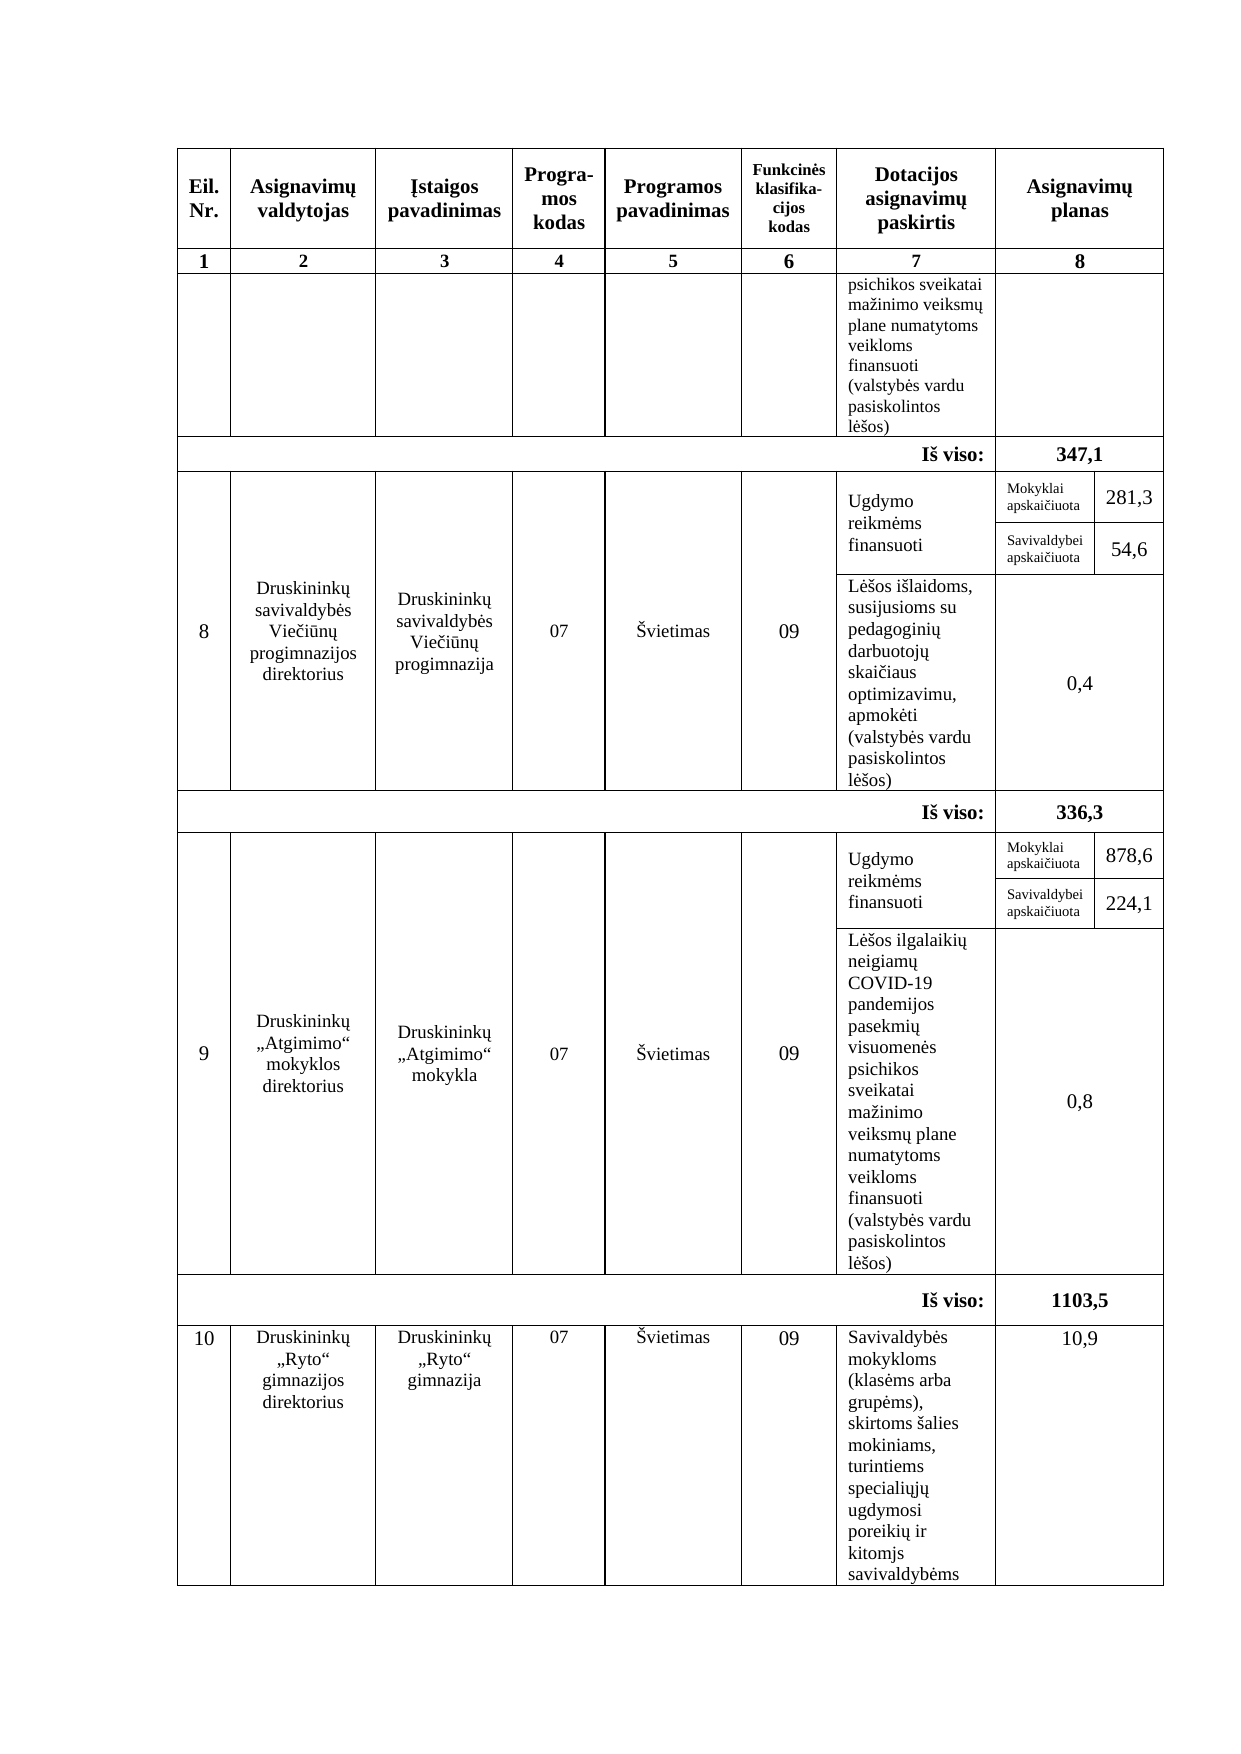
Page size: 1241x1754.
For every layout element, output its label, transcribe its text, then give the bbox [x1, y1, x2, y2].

table_cell [1164, 436, 1187, 471]
table_cell 281,3 [1095, 472, 1163, 522]
table_cell 1 [178, 249, 230, 273]
table_header Dotacijos asignavimų paskirtis [837, 149, 995, 248]
table_cell Švietimas [606, 1326, 741, 1585]
table_cell 336,3 [996, 791, 1163, 832]
table_cell 7 [837, 249, 995, 273]
table_cell 10,9 [996, 1326, 1163, 1585]
table_header Asignavimų planas [996, 149, 1163, 248]
table_cell 09 [742, 1326, 836, 1585]
table_cell 09 [742, 472, 836, 790]
table_cell [1164, 471, 1187, 522]
table_cell [1164, 248, 1187, 273]
table_cell Švietimas [606, 472, 741, 790]
table_cell 878,6 [1095, 833, 1163, 877]
table_cell 0,4 [996, 575, 1163, 790]
table_cell Lėšos ilgalaikių neigiamų COVID-19 pandemijos pasekmių visuomenės psichikos sveikatai mažinimo veiksmų plane numatytoms veikloms finansuoti (valstybės vardu pasiskolintos lėšos) [837, 929, 995, 1273]
table_cell Druskininkų savivaldybės Viečiūnų progimnazijos direktorius [231, 472, 375, 790]
table_cell [1164, 273, 1187, 436]
table_cell [742, 274, 836, 436]
table_header Eil. Nr. [178, 149, 230, 248]
table_cell [1164, 928, 1187, 1273]
table_cell Savivaldybės mokykloms (klasėms arba grupėms), skirtoms šalies mokiniams, turintiems specialiųjų ugdymosi poreikių ir kitomjs savivaldybėms [837, 1326, 995, 1585]
table_cell [1164, 574, 1187, 790]
table_cell 10 [178, 1326, 230, 1585]
table_cell 1103,5 [996, 1275, 1163, 1325]
table_cell Mokyklai apskaičiuota [996, 833, 1094, 877]
table_cell Druskininkų „Ryto“ gimnazijos direktorius [231, 1326, 375, 1585]
table_cell [606, 274, 741, 436]
table_cell 9 [178, 833, 230, 1273]
table_cell 2 [231, 249, 375, 273]
table_header Progra-mos kodas [513, 149, 604, 248]
table_cell [513, 274, 604, 436]
table_cell [231, 274, 375, 436]
table_cell [1164, 1325, 1187, 1585]
table_cell Mokyklai apskaičiuota [996, 472, 1094, 522]
table_cell Iš viso: [178, 1275, 995, 1325]
table_cell 54,6 [1095, 523, 1163, 574]
table_cell 6 [742, 249, 836, 273]
table_cell Iš viso: [178, 791, 995, 832]
table_cell 07 [513, 472, 604, 790]
table_cell 4 [513, 249, 604, 273]
table_cell 5 [606, 249, 741, 273]
table_cell [1164, 522, 1187, 574]
table_header Programos pavadinimas [606, 149, 741, 248]
table_cell 347,1 [996, 437, 1163, 471]
table_cell Iš viso: [178, 437, 995, 471]
table_cell [1164, 832, 1187, 877]
table_cell [376, 274, 512, 436]
table_cell [996, 274, 1163, 436]
table_cell Druskininkų „Atgimimo“ mokykla [376, 833, 512, 1273]
table_header Asignavimų valdytojas [231, 149, 375, 248]
table_cell psichikos sveikatai mažinimo veiksmų plane numatytoms veikloms finansuoti (valstybės vardu pasiskolintos lėšos) [837, 274, 995, 436]
table_cell Lėšos išlaidoms, susijusioms su pedagoginių darbuotojų skaičiaus optimizavimu, apmokėti (valstybės vardu pasiskolintos lėšos) [837, 575, 995, 790]
table_cell 8 [996, 249, 1163, 273]
table_cell [178, 274, 230, 436]
table_cell Švietimas [606, 833, 741, 1273]
table_cell 07 [513, 1326, 604, 1585]
table_cell Ugdymo reikmėms finansuoti [837, 833, 995, 927]
table_cell [1164, 878, 1187, 927]
table_cell Savivaldybei apskaičiuota [996, 523, 1094, 574]
table_cell 07 [513, 833, 604, 1273]
table_cell Ugdymo reikmėms finansuoti [837, 472, 995, 574]
table_header Įstaigos pavadinimas [376, 149, 512, 248]
table_cell Druskininkų savivaldybės Viečiūnų progimnazija [376, 472, 512, 790]
table_cell Druskininkų „Atgimimo“ mokyklos direktorius [231, 833, 375, 1273]
table_cell 8 [178, 472, 230, 790]
table_cell 0,8 [996, 929, 1163, 1273]
table_cell 09 [742, 833, 836, 1273]
table_cell 3 [376, 249, 512, 273]
table_cell 224,1 [1095, 879, 1163, 927]
table_header Funkcinės klasifika-cijos kodas [742, 149, 836, 248]
table_cell Savivaldybei apskaičiuota [996, 879, 1094, 927]
table_cell [1164, 790, 1187, 832]
table_cell Druskininkų „Ryto“ gimnazija [376, 1326, 512, 1585]
table_header [1164, 148, 1187, 248]
table_cell [1164, 1274, 1187, 1325]
